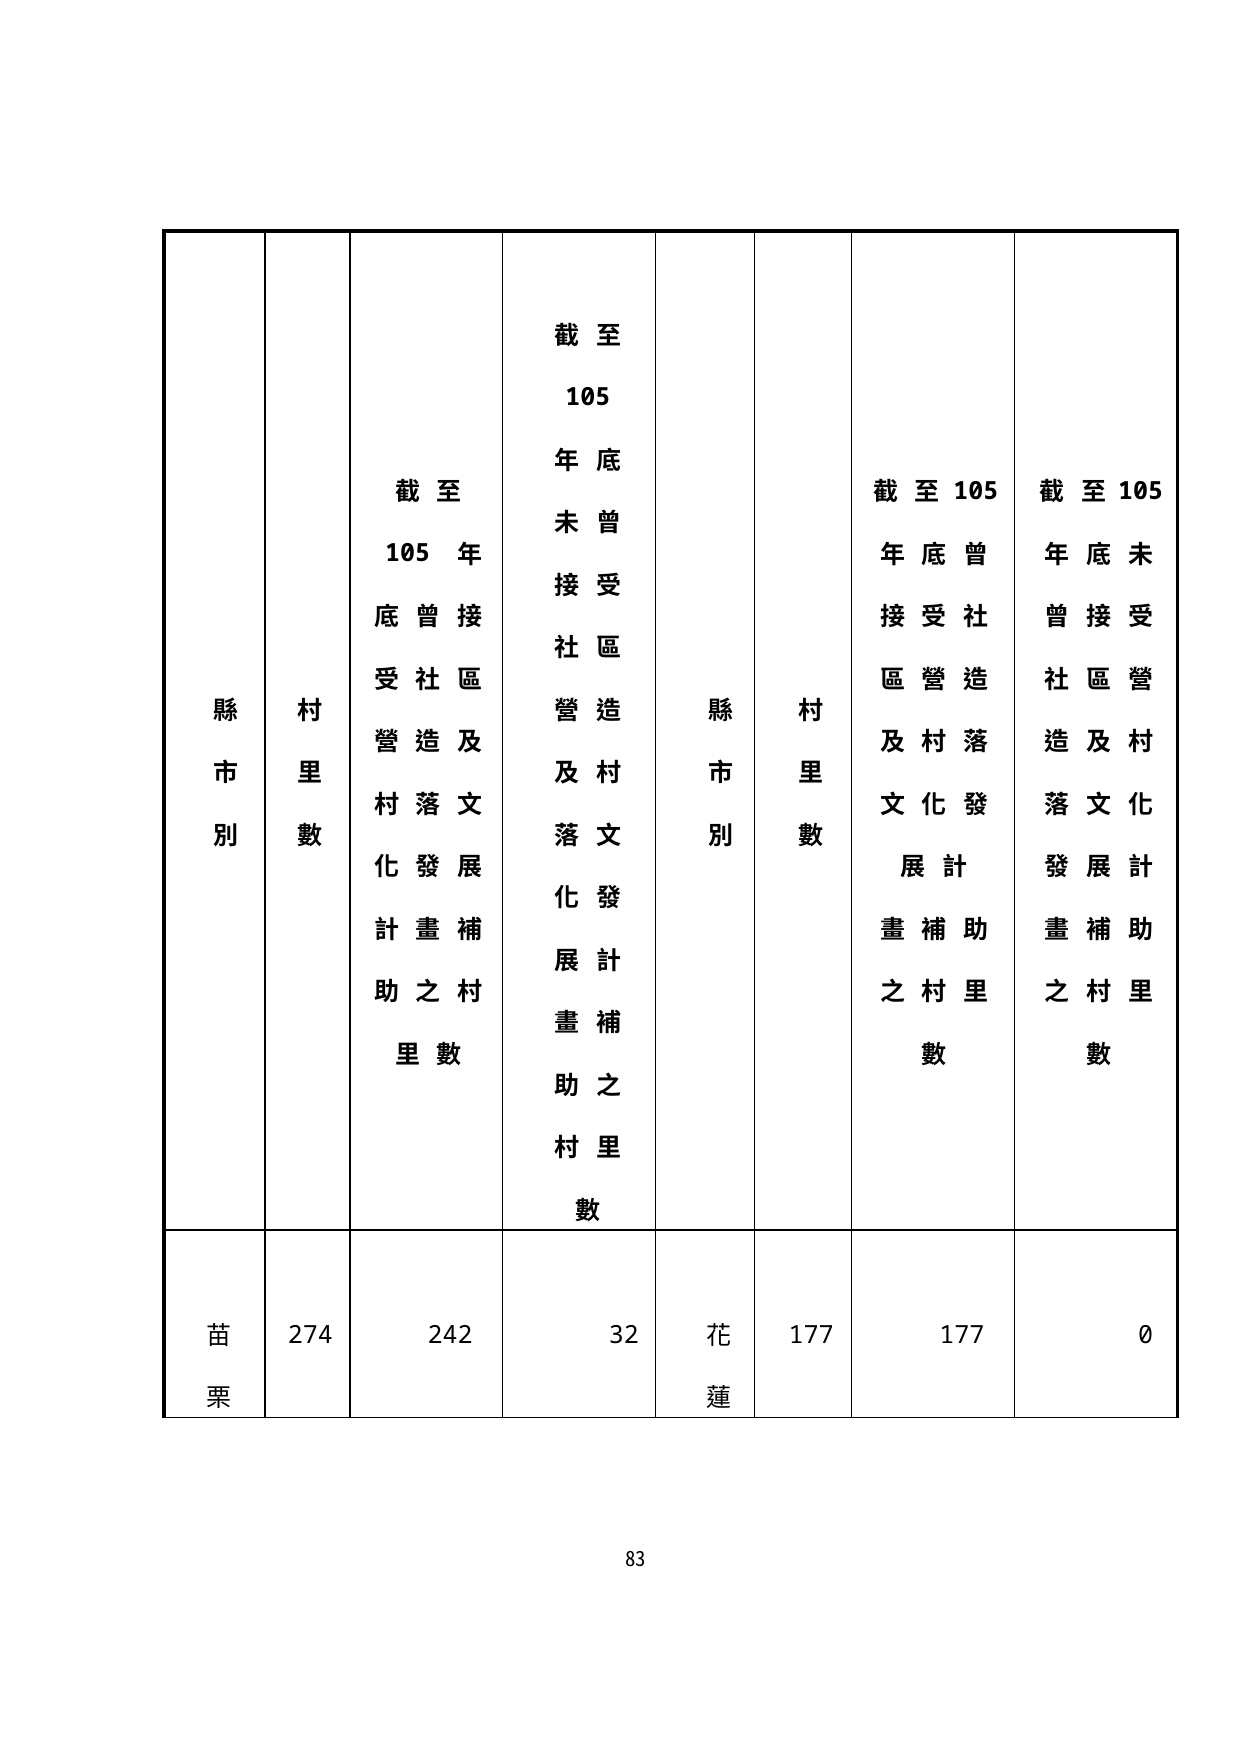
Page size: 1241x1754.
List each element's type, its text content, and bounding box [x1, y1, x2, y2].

table_cell 苗栗 [166, 1231, 264, 1417]
table_header 截至105年底曾接受社區營造及村落文化發展計畫補助之村里數 [351, 233, 502, 1229]
table_cell 274 [266, 1231, 349, 1417]
table_cell 177 [755, 1231, 851, 1417]
table_header 截至105年底未曾接受社區營造及村落文化發展計畫補助之村里數 [1015, 233, 1176, 1229]
table_header 截至105年底曾接受社區營造及村落文化發展計 畫補助之村里數 [852, 233, 1014, 1229]
table_header 村里數 [755, 233, 851, 1229]
table_cell 177 [852, 1231, 1014, 1417]
table_header 村里數 [266, 233, 349, 1229]
table_header 截至105年底未曾接受社區營造及村落文化發展計畫補助之村里數 [503, 233, 655, 1229]
table_header 縣市別 [166, 233, 264, 1229]
table_cell 0 [1015, 1231, 1176, 1417]
table_cell 32 [503, 1231, 655, 1417]
table_cell 242 [351, 1231, 502, 1417]
table_cell 花蓮 [656, 1231, 754, 1417]
table_header 縣市別 [656, 233, 754, 1229]
